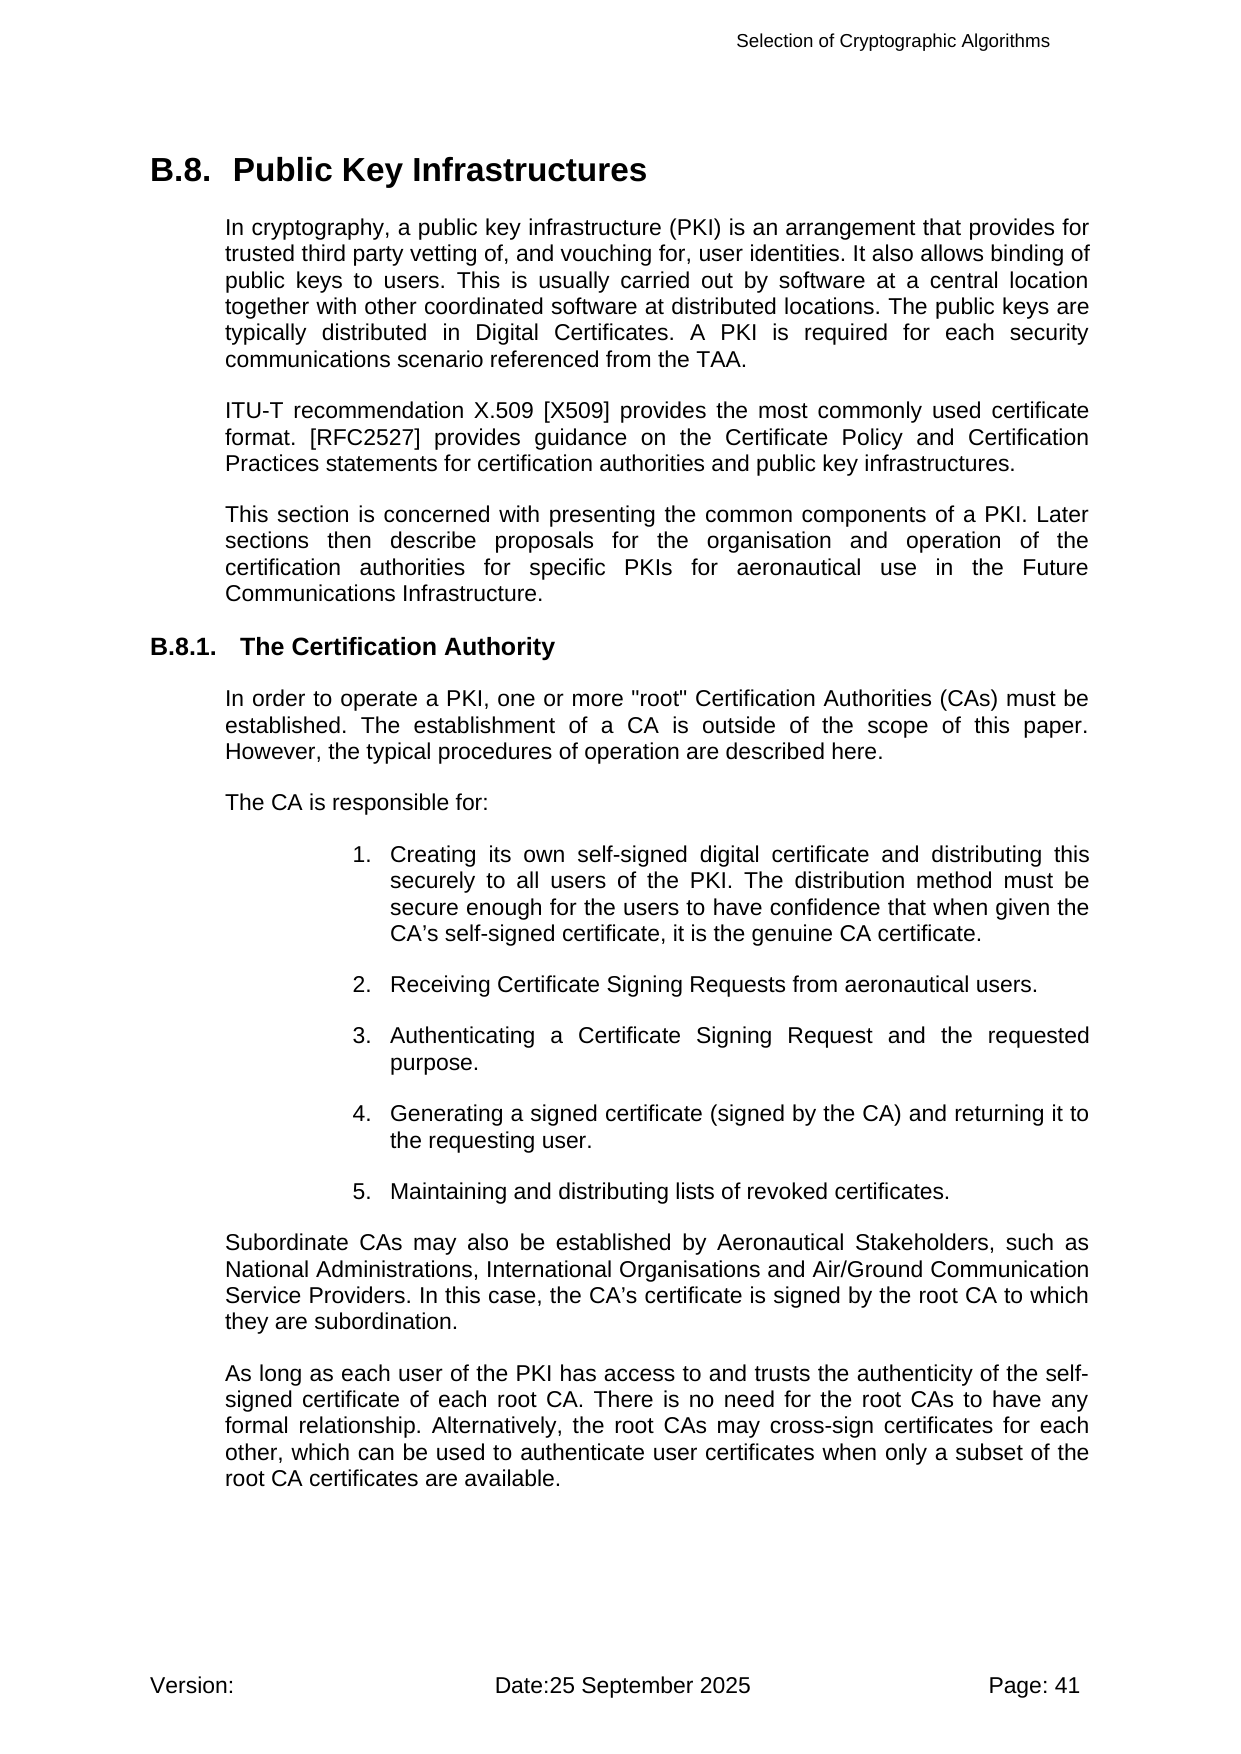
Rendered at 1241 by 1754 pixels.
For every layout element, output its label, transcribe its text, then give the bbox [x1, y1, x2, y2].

text As long as each user of the PKI has access to and trusts the authenticity of the self-signed certificate of each root CA. There is no need for the root CAs to have any formal relationship. Alternatively, the root CAs may cross-sign certificates for each other, which can be used to authenticate user certificates when only a subset of the root CA certificates are available. [225, 1360, 1090, 1491]
text ITU-T recommendation X.509 [X509] provides the most commonly used certificate format. [RFC2527] provides guidance on the Certificate Policy and Certification Practices statements for certification authorities and public key infrastructures. [225, 397, 1090, 476]
text In cryptography, a public key infrastructure (PKI) is an arrangement that provides for trusted third party vetting of, and vouching for, user identities. It also allows binding of public keys to users. This is usually carried out by software at a central location together with other coordinated software at distributed locations. The public keys are typically distributed in Digital Certificates. A PKI is required for each security communications scenario referenced from the TAA. [225, 214, 1090, 372]
list Generating a signed certificate (signed by the CA) and returning it to the requesting user. [352, 1100, 1090, 1153]
subtitle The Certification Authority [150, 632, 1090, 660]
subtitle Public Key Infrastructures [150, 150, 1090, 188]
text This section is concerned with presenting the common components of a PKI. Later sections then describe proposals for the organisation and operation of the certification authorities for specific PKIs for aeronautical use in the Future Communications Infrastructure. [225, 501, 1090, 607]
list Creating its own self-signed digital certificate and distributing this securely to all users of the PKI. The distribution method must be secure enough for the users to have confidence that when given the CA’s self-signed certificate, it is the genuine CA certificate. [352, 841, 1090, 946]
list Authenticating a Certificate Signing Request and the requested purpose. [352, 1022, 1090, 1075]
text Subordinate CAs may also be established by Aeronautical Stakeholders, such as National Administrations, International Organisations and Air/Ground Communication Service Providers. In this case, the CA’s certificate is signed by the root CA to which they are subordination. [225, 1229, 1090, 1335]
list Maintaining and distributing lists of revoked certificates. [352, 1178, 1090, 1204]
list Receiving Certificate Signing Requests from aeronautical users. [352, 971, 1090, 997]
text In order to operate a PKI, one or more "root" Certification Authorities (CAs) must be established. The establishment of a CA is outside of the scope of this paper. However, the typical procedures of operation are described here. [225, 685, 1090, 764]
text The CA is responsible for: [225, 789, 1090, 816]
